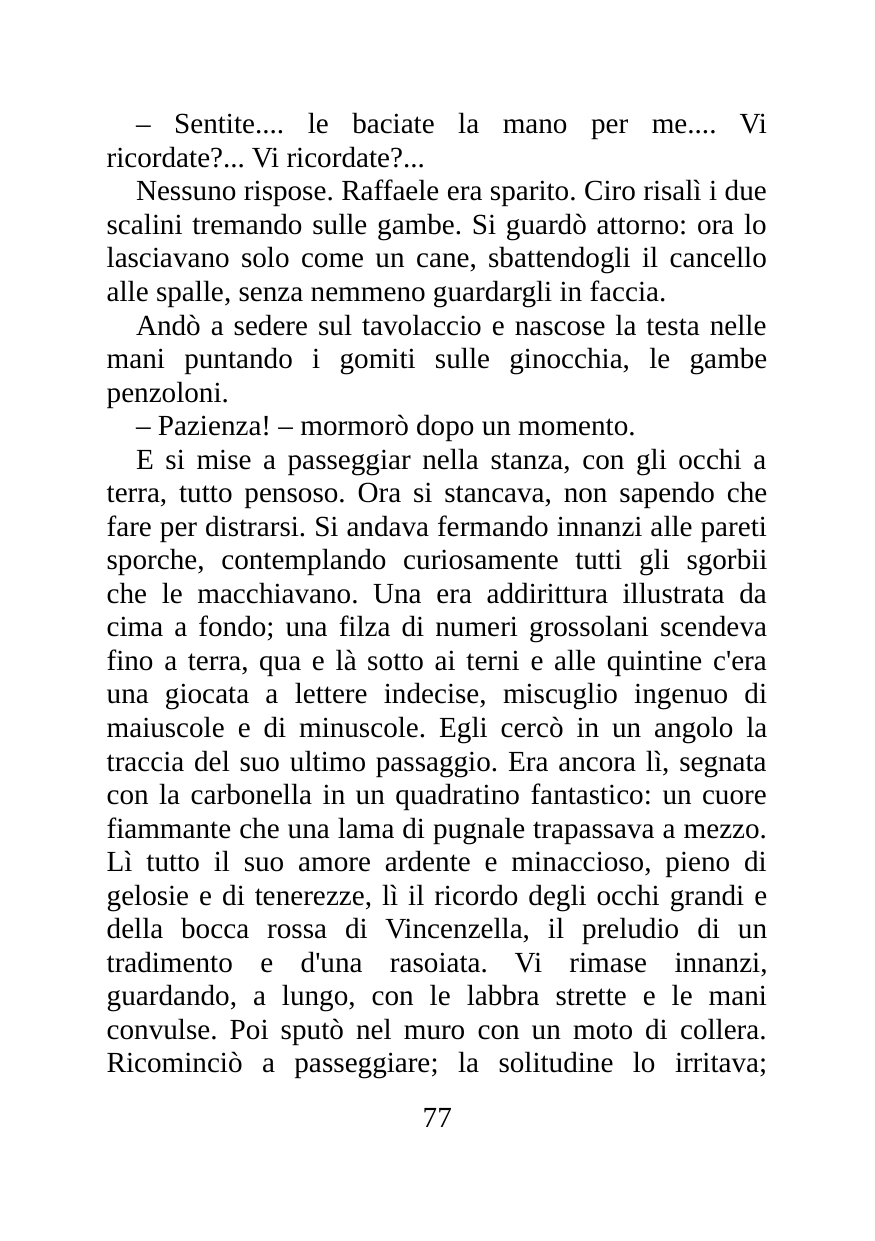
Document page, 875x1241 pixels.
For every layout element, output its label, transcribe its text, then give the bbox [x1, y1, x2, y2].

text Nessuno rispose. Raffaele era sparito. Ciro risalì i due scalini tremando sulle gambe. Si guardò attorno: ora lo lasciavano solo come un cane, sbattendogli il cancello alle spalle, senza nemmeno guardargli in faccia. [106, 173, 768, 308]
text Andò a sedere sul tavolaccio e nascose la testa nelle mani puntando i gomiti sulle ginocchia, le gambe penzoloni. [106, 308, 768, 408]
text ‒ Pazienza! ‒ mormorò dopo un momento. [106, 408, 768, 442]
text ‒ Sentite.... le baciate la mano per me.... Vi ricordate?... Vi ricordate?... [106, 106, 768, 173]
text E si mise a passeggiar nella stanza, con gli occhi a terra, tutto pensoso. Ora si stancava, non sapendo che fare per distrarsi. Si andava fermando innanzi alle pareti sporche, contemplando curiosamente tutti gli sgorbii che le macchiavano. Una era addirittura illustrata da cima a fondo; una filza di numeri grossolani scendeva fino a terra, qua e là sotto ai terni e alle quintine c'era una giocata a lettere indecise, miscuglio ingenuo di maiuscole e di minuscole. Egli cercò in un angolo la traccia del suo ultimo passaggio. Era ancora lì, segnata con la carbonella in un quadratino fantastico: un cuore fiammante che una lama di pugnale trapassava a mezzo. Lì tutto il suo amore ardente e minaccioso, pieno di gelosie e di tenerezze, lì il ricordo degli occhi grandi e della bocca rossa di Vincenzella, il preludio di un tradimento e d'una rasoiata. Vi rimase innanzi, guardando, a lungo, con le labbra strette e le mani convulse. Poi sputò nel muro con un moto di collera. Ricominciò a passeggiare; la solitudine lo irritava; [106, 442, 768, 1079]
